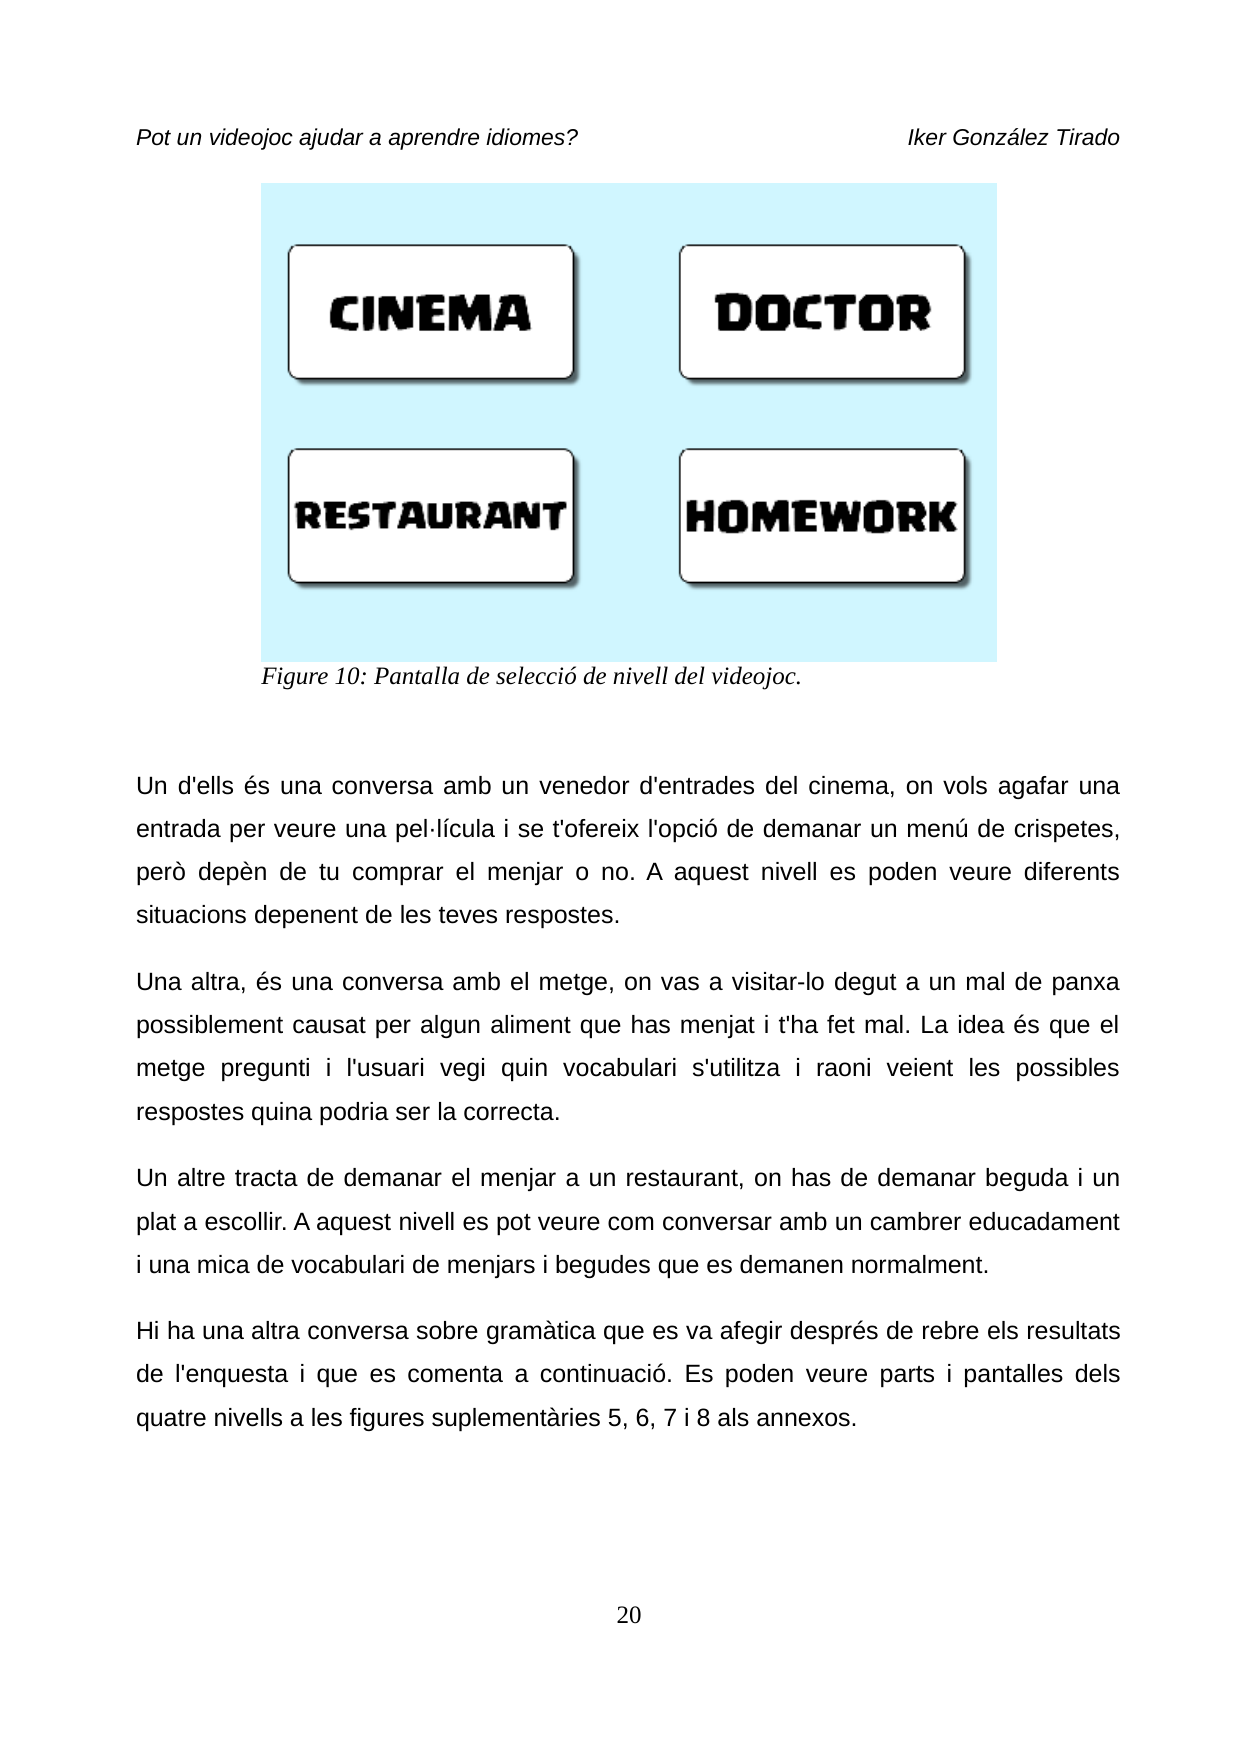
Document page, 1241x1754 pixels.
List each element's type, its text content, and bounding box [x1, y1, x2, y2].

text Un d'ells és una conversa amb un venedor d'entrades del cinema, on vols agafar una entrada per veure una pel·lícula i se t'ofereix l'opció de demanar un menú de crispetes, però depèn de tu comprar el menjar o no. A aquest nivell es poden veure diferents situacions depenent de les teves respostes. [136, 771, 1122, 929]
text Figure 10: Pantalla de selecció de nivell del videojoc. [261, 662, 997, 690]
picture [261, 183, 997, 662]
text Hi ha una altra conversa sobre gramàtica que es va afegir després de rebre els resultats de l'enquesta i que es comenta a continuació. Es poden veure parts i pantalles dels quatre nivells a les figures suplementàries 5, 6, 7 i 8 als annexos. [136, 1316, 1122, 1431]
text Una altra, és una conversa amb el metge, on vas a visitar-lo degut a un mal de panxa possiblement causat per algun aliment que has menjat i t'ha fet mal. La idea és que el metge pregunti i l'usuari vegi quin vocabulari s'utilitza i raoni veient les possibles respostes quina podria ser la correcta. [136, 967, 1122, 1125]
text Un altre tracta de demanar el menjar a un restaurant, on has de demanar beguda i un plat a escollir. A aquest nivell es pot veure com conversar amb un cambrer educadament i una mica de vocabulari de menjars i begudes que es demanen normalment. [136, 1163, 1122, 1278]
